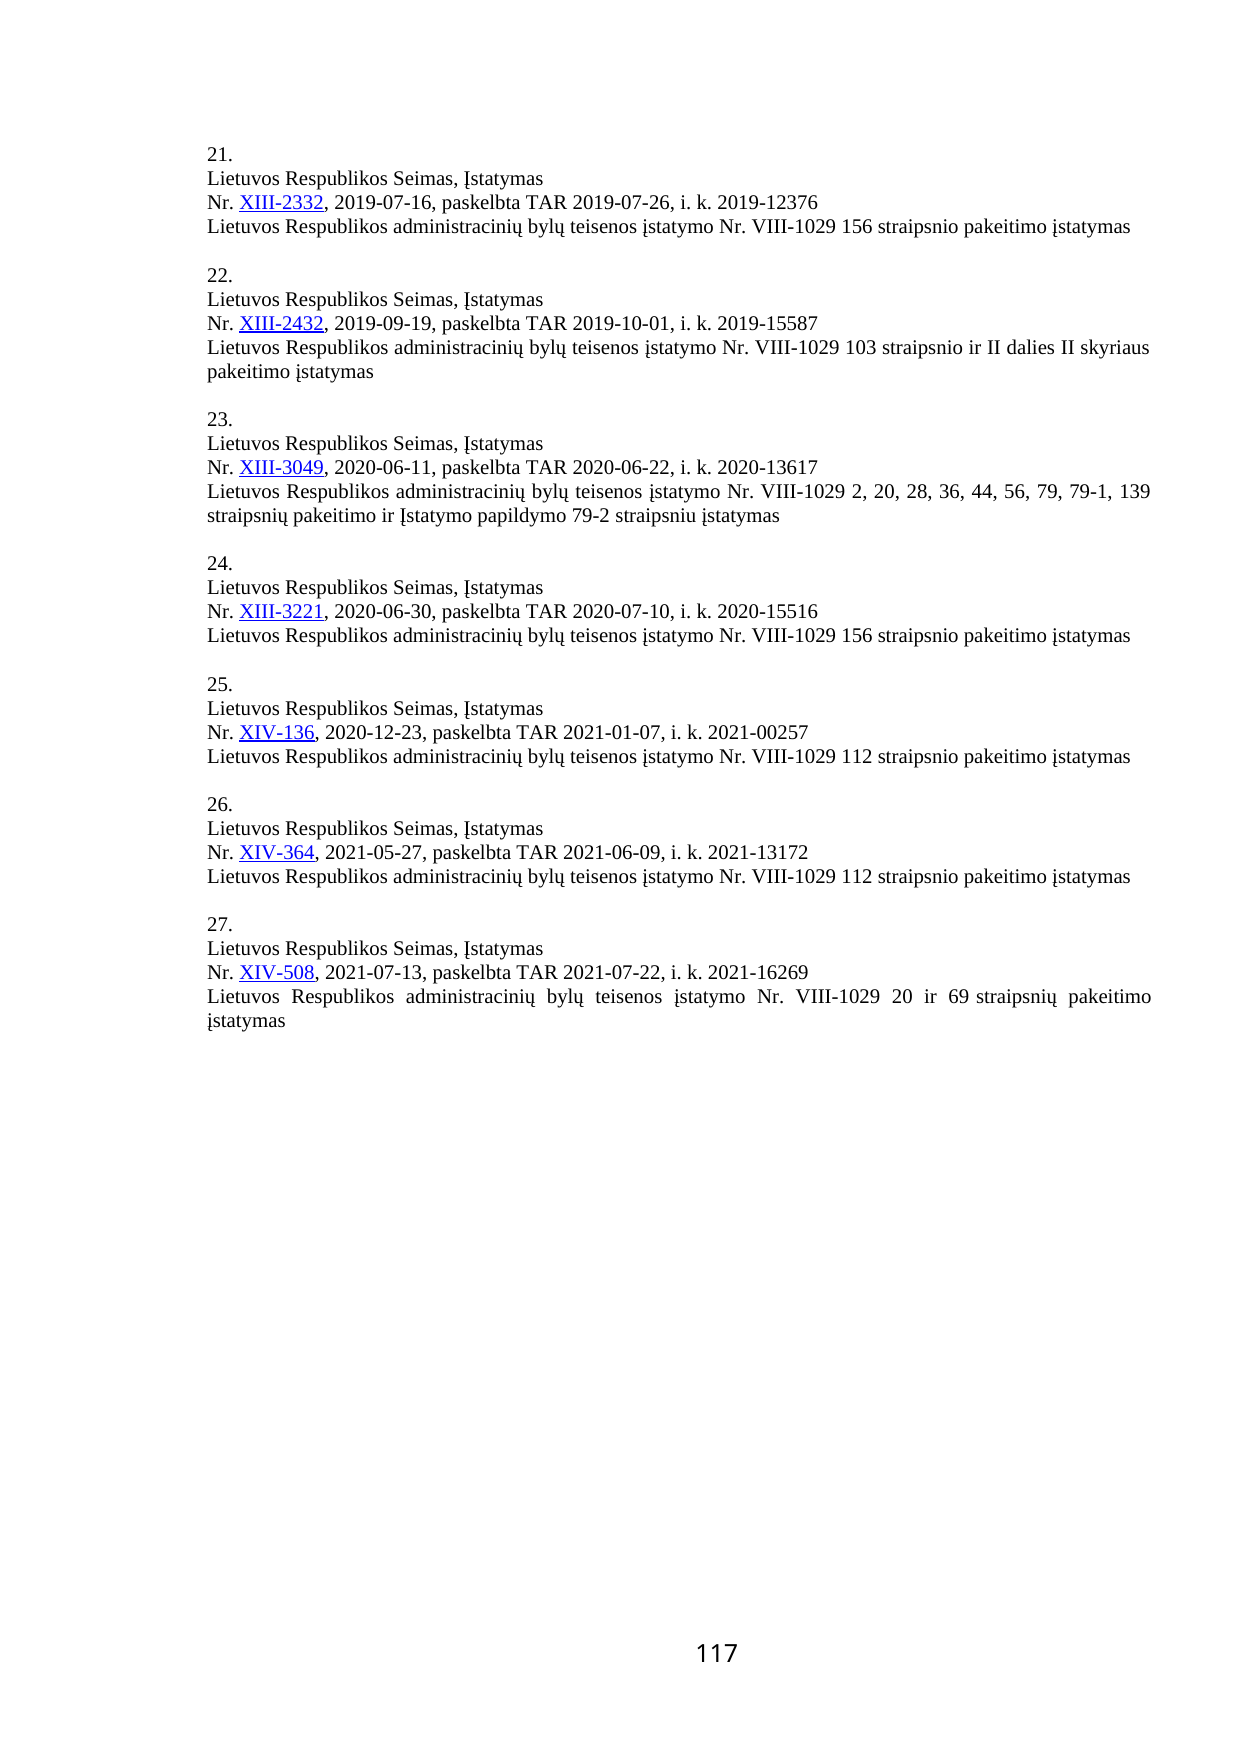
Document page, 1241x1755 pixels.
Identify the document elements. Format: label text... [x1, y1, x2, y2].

text 21. [207, 142, 1152, 166]
text Nr. XIII-2432, 2019-09-19, paskelbta TAR 2019-10-01, i. k. 2019-15587 [207, 311, 1152, 335]
text Nr. XIV-136, 2020-12-23, paskelbta TAR 2021-01-07, i. k. 2021-00257 [207, 720, 1152, 744]
text Nr. XIII-3049, 2020-06-11, paskelbta TAR 2020-06-22, i. k. 2020-13617 [207, 455, 1152, 479]
text Lietuvos Respublikos administracinių bylų teisenos įstatymo Nr. VIII-1029 20 ir 69 straipsnių pakeitimo įstatymas [207, 984, 1152, 1032]
text Nr. XIII-2332, 2019-07-16, paskelbta TAR 2019-07-26, i. k. 2019-12376 [207, 190, 1152, 214]
text Lietuvos Respublikos Seimas, Įstatymas [207, 166, 1152, 190]
text Nr. XIII-3221, 2020-06-30, paskelbta TAR 2020-07-10, i. k. 2020-15516 [207, 599, 1152, 623]
text Lietuvos Respublikos administracinių bylų teisenos įstatymo Nr. VIII-1029 156 straipsnio pakeitimo įstatymas [207, 623, 1152, 647]
text Lietuvos Respublikos Seimas, Įstatymas [207, 816, 1152, 840]
text 23. [207, 407, 1152, 431]
text Nr. XIV-364, 2021-05-27, paskelbta TAR 2021-06-09, i. k. 2021-13172 [207, 840, 1152, 864]
text Lietuvos Respublikos Seimas, Įstatymas [207, 431, 1152, 455]
text Lietuvos Respublikos Seimas, Įstatymas [207, 575, 1152, 599]
text Lietuvos Respublikos Seimas, Įstatymas [207, 696, 1152, 720]
text Lietuvos Respublikos administracinių bylų teisenos įstatymo Nr. VIII-1029 103 straipsnio ir II dalies II skyriaus pakeitimo įstatymas [207, 335, 1152, 383]
text Lietuvos Respublikos administracinių bylų teisenos įstatymo Nr. VIII-1029 112 straipsnio pakeitimo įstatymas [207, 864, 1152, 888]
text Lietuvos Respublikos administracinių bylų teisenos įstatymo Nr. VIII-1029 156 straipsnio pakeitimo įstatymas [207, 214, 1152, 238]
text Lietuvos Respublikos administracinių bylų teisenos įstatymo Nr. VIII-1029 2, 20, 28, 36, 44, 56, 79, 79-1, 139 straipsnių pakeitimo ir Įstatymo papildymo 79-2 straipsniu įstatymas [207, 479, 1152, 527]
text Lietuvos Respublikos Seimas, Įstatymas [207, 287, 1152, 311]
text 24. [207, 551, 1152, 575]
text 26. [207, 792, 1152, 816]
text Nr. XIV-508, 2021-07-13, paskelbta TAR 2021-07-22, i. k. 2021-16269 [207, 960, 1152, 984]
text 25. [207, 672, 1152, 696]
text 27. [207, 912, 1152, 936]
text Lietuvos Respublikos Seimas, Įstatymas [207, 936, 1152, 960]
text Lietuvos Respublikos administracinių bylų teisenos įstatymo Nr. VIII-1029 112 straipsnio pakeitimo įstatymas [207, 744, 1152, 768]
text 22. [207, 262, 1152, 287]
